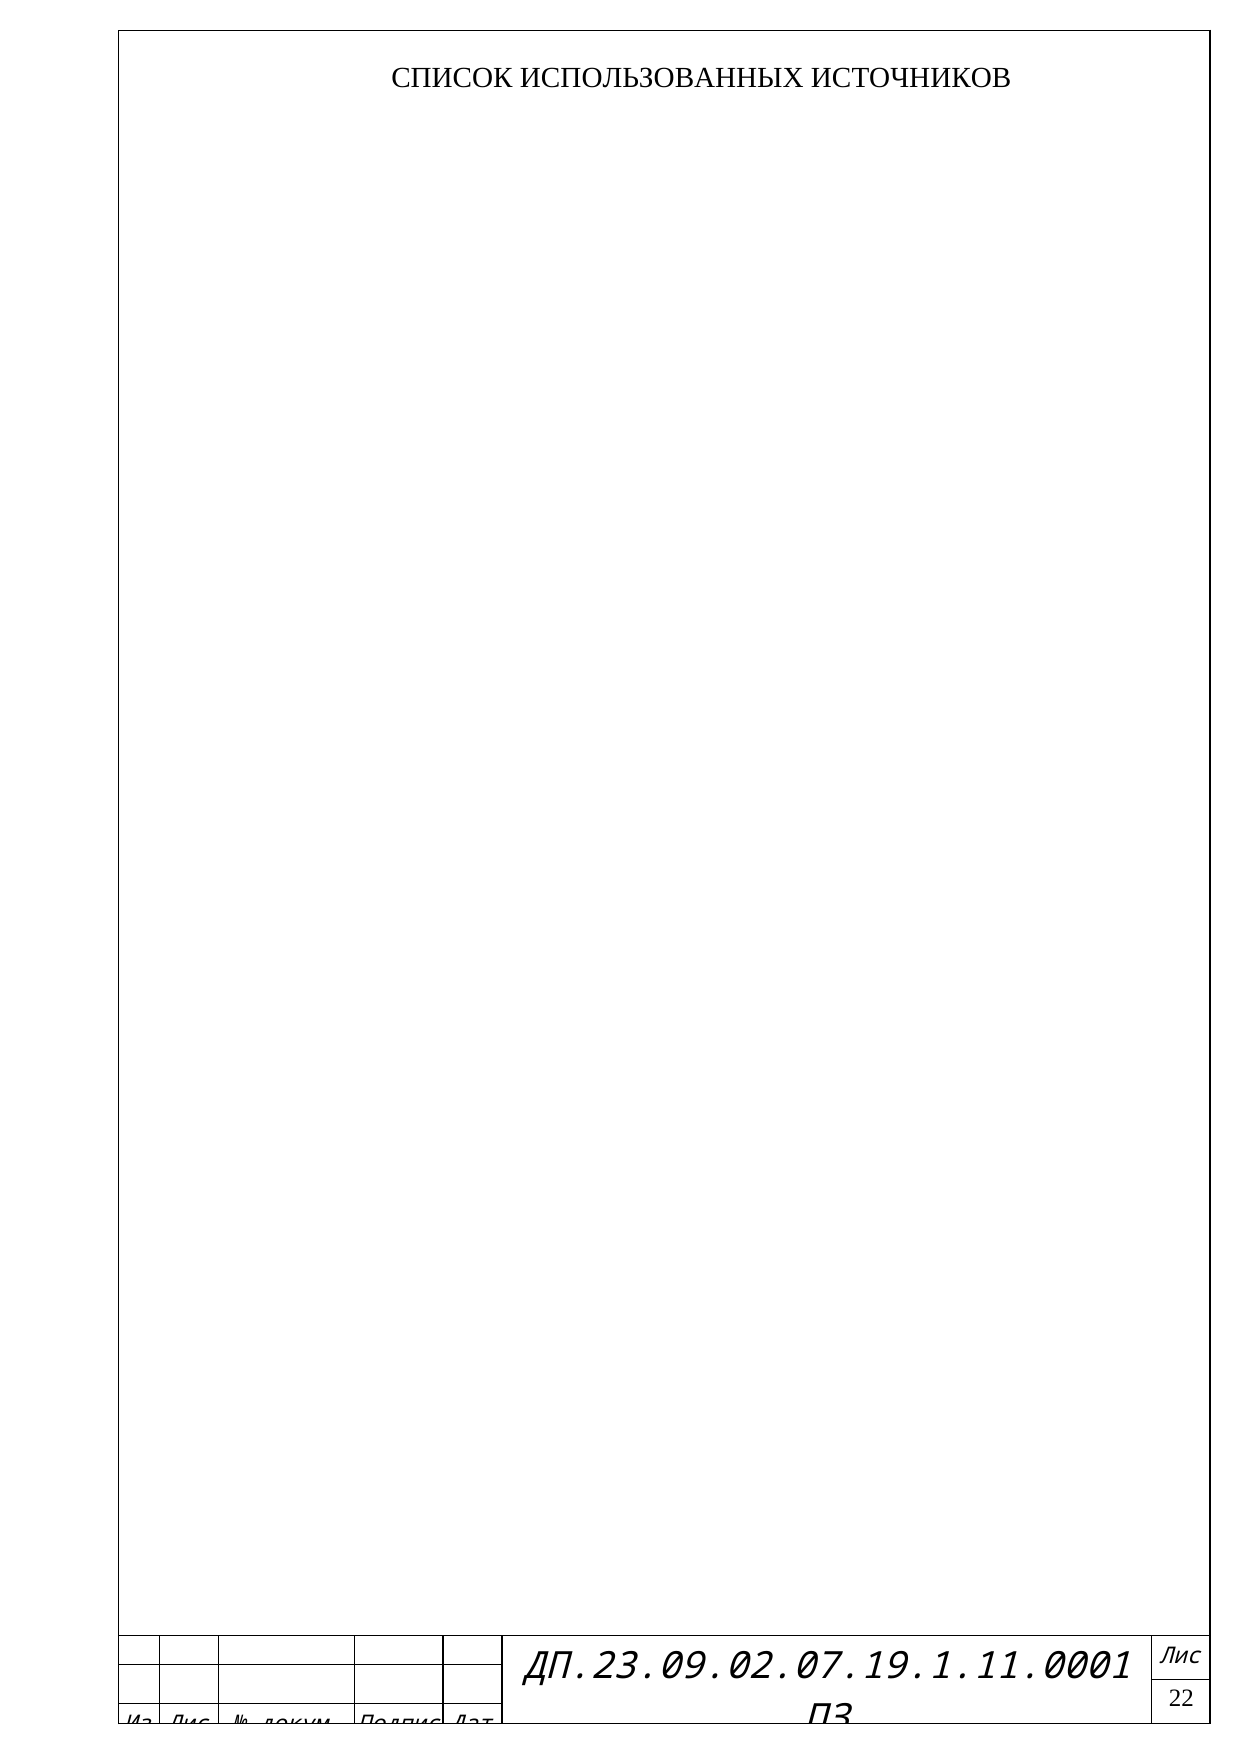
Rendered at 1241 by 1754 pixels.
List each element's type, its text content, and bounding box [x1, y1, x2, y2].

text СПИСОК ИСПОЛЬЗОВАННЫХ ИСТОЧНИКОВ [223, 60, 1180, 94]
